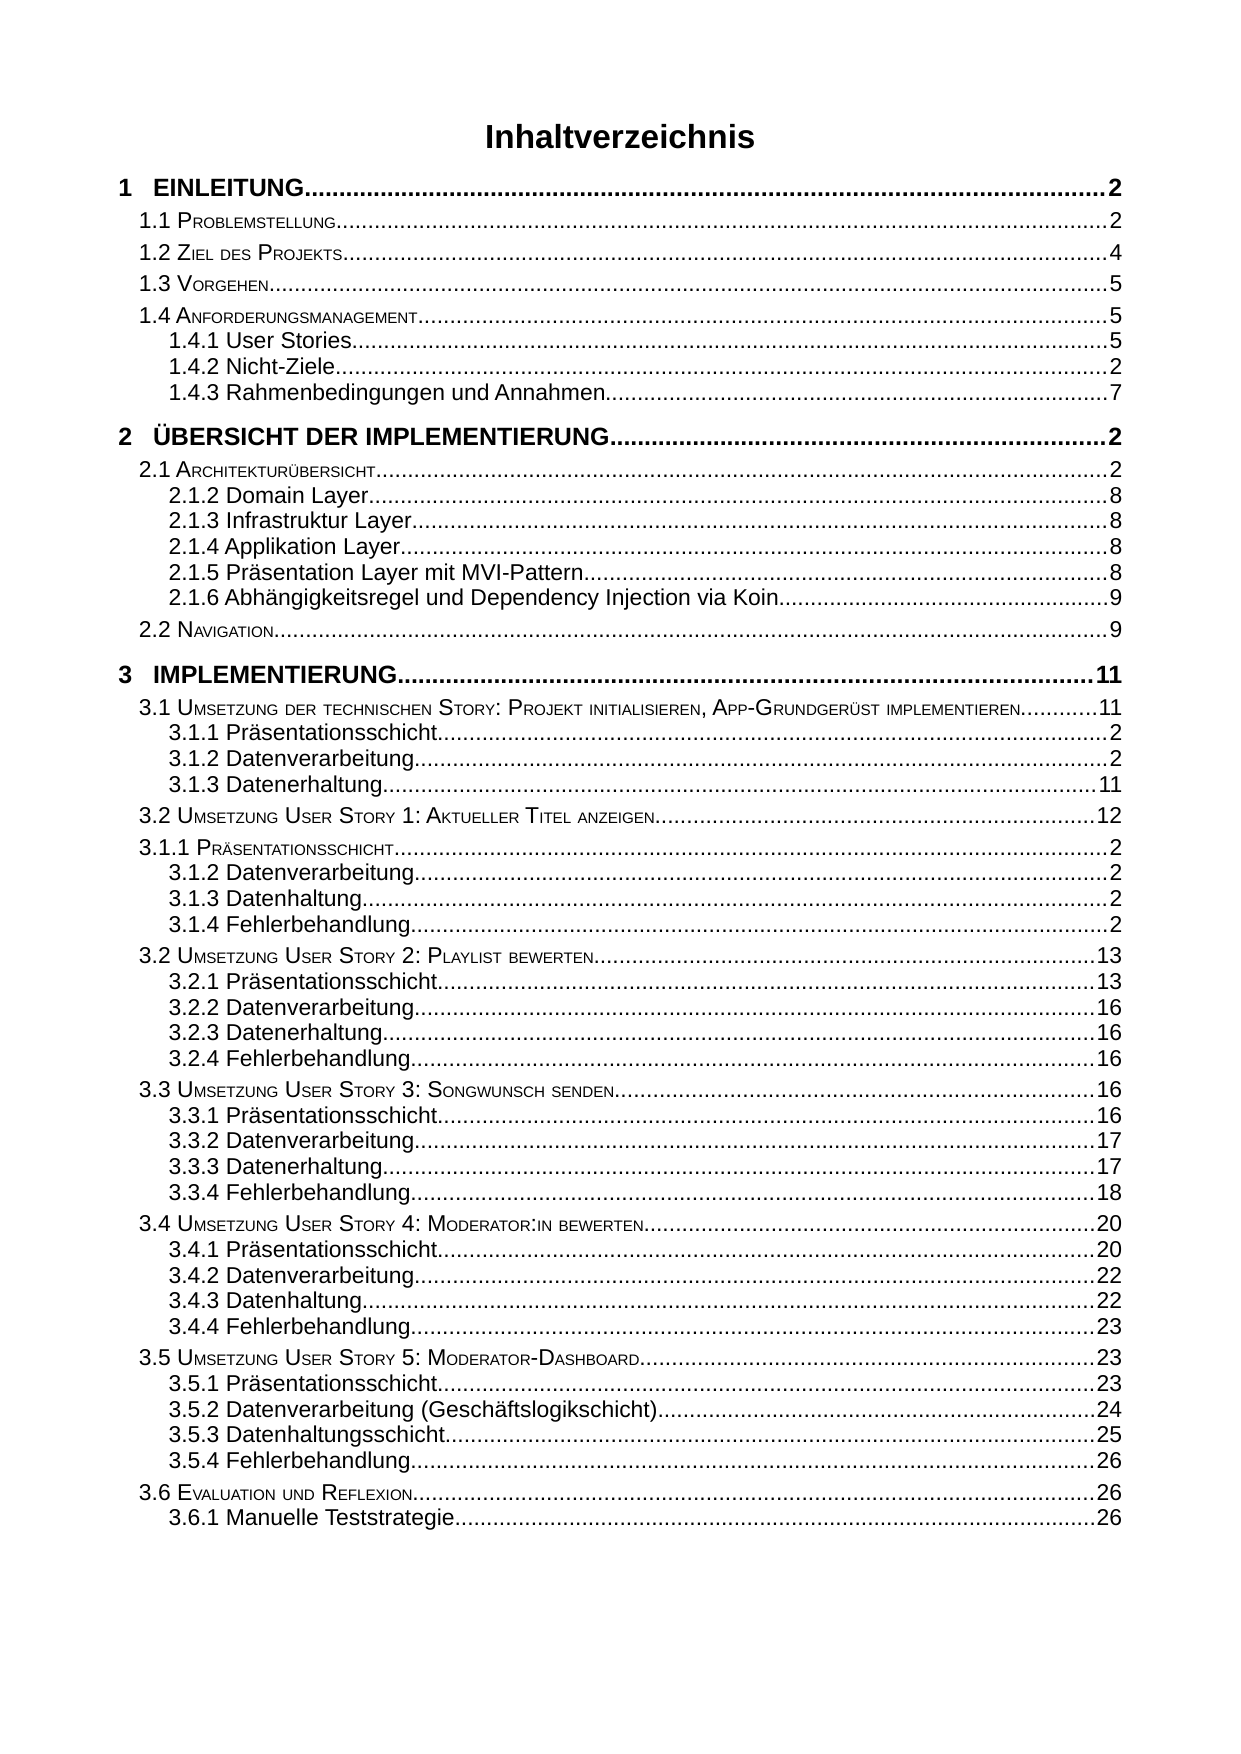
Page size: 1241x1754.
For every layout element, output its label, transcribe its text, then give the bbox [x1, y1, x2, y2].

text 3.2.3 Datenerhaltung 16 [168, 1020, 1122, 1045]
text 3.1.3 Datenhaltung 2 [168, 886, 1122, 911]
text 2.1.6 Abhängigkeitsregel und Dependency Injection via Koin 9 [168, 585, 1122, 611]
text 3.1 Umsetzung der technischen Story: Projekt initialisieren, App-Grundgerüst implementieren 11 [139, 694, 1122, 720]
text 3.3.2 Datenverarbeitung 17 [168, 1128, 1122, 1154]
text 2.2 Navigation 9 [139, 617, 1122, 642]
text 3.4.1 Präsentationsschicht 20 [168, 1237, 1122, 1262]
text 3.1.2 Datenverarbeitung 2 [168, 746, 1122, 771]
text 3.2 Umsetzung User Story 2: Playlist bewerten 13 [139, 943, 1122, 968]
text 3.2.2 Datenverarbeitung 16 [168, 994, 1122, 1020]
subtitle Inhaltverzeichnis [118, 118, 1122, 155]
text 3.1.1 Präsentationsschicht 2 [168, 720, 1122, 746]
text 2.1.4 Applikation Layer 8 [168, 534, 1122, 559]
text 3.2 Umsetzung User Story 1: Aktueller Titel anzeigen 12 [139, 803, 1122, 828]
text 3.5.2 Datenverarbeitung (Geschäftslogikschicht) 24 [168, 1396, 1122, 1422]
text 1.2 Ziel des Projekts 4 [139, 239, 1122, 265]
text 3.5 Umsetzung User Story 5: Moderator‑Dashboard 23 [139, 1345, 1122, 1371]
text 3.1.4 Fehlerbehandlung 2 [168, 911, 1122, 937]
text 1.4.2 Nicht-Ziele 2 [168, 353, 1122, 379]
text 1 Einleitung 2 [118, 174, 1122, 202]
text 3 Implementierung 11 [118, 661, 1122, 688]
text 2.1 Architekturübersicht 2 [139, 457, 1122, 483]
text 3.5.4 Fehlerbehandlung 26 [168, 1448, 1122, 1473]
text 3.3 Umsetzung User Story 3: Songwunsch senden 16 [139, 1077, 1122, 1103]
text 3.4 Umsetzung User Story 4: Moderator:in bewerten 20 [139, 1211, 1122, 1237]
text 3.2.1 Präsentationsschicht 13 [168, 968, 1122, 994]
text 2 Übersicht der Implementierung 2 [118, 423, 1122, 451]
text 3.4.2 Datenverarbeitung 22 [168, 1262, 1122, 1288]
text 3.3.1 Präsentationsschicht 16 [168, 1103, 1122, 1128]
text 1.3 Vorgehen 5 [139, 271, 1122, 296]
text 3.1.2 Datenverarbeitung 2 [168, 860, 1122, 886]
text 1.4.1 User Stories 5 [168, 328, 1122, 353]
text 1.4.3 Rahmenbedingungen und Annahmen 7 [168, 379, 1122, 405]
text 3.1.3 Datenerhaltung 11 [168, 771, 1122, 797]
text 1.1 Problemstellung 2 [139, 208, 1122, 233]
text 3.6.1 Manuelle Teststrategie 26 [168, 1505, 1122, 1530]
text 2.1.2 Domain Layer 8 [168, 483, 1122, 508]
text 2.1.5 Präsentation Layer mit MVI-Pattern 8 [168, 559, 1122, 585]
text 3.6 Evaluation und Reflexion 26 [139, 1479, 1122, 1505]
text 3.4.4 Fehlerbehandlung 23 [168, 1313, 1122, 1339]
text 1.4 Anforderungsmanagement 5 [139, 302, 1122, 328]
text 3.3.4 Fehlerbehandlung 18 [168, 1179, 1122, 1205]
text 3.2.4 Fehlerbehandlung 16 [168, 1045, 1122, 1071]
text 3.4.3 Datenhaltung 22 [168, 1288, 1122, 1313]
text 3.3.3 Datenerhaltung 17 [168, 1154, 1122, 1179]
text 3.5.1 Präsentationsschicht 23 [168, 1371, 1122, 1396]
text 3.1.1 Präsentationsschicht 2 [139, 834, 1122, 860]
text 2.1.3 Infrastruktur Layer 8 [168, 508, 1122, 534]
text 3.5.3 Datenhaltungsschicht 25 [168, 1422, 1122, 1448]
